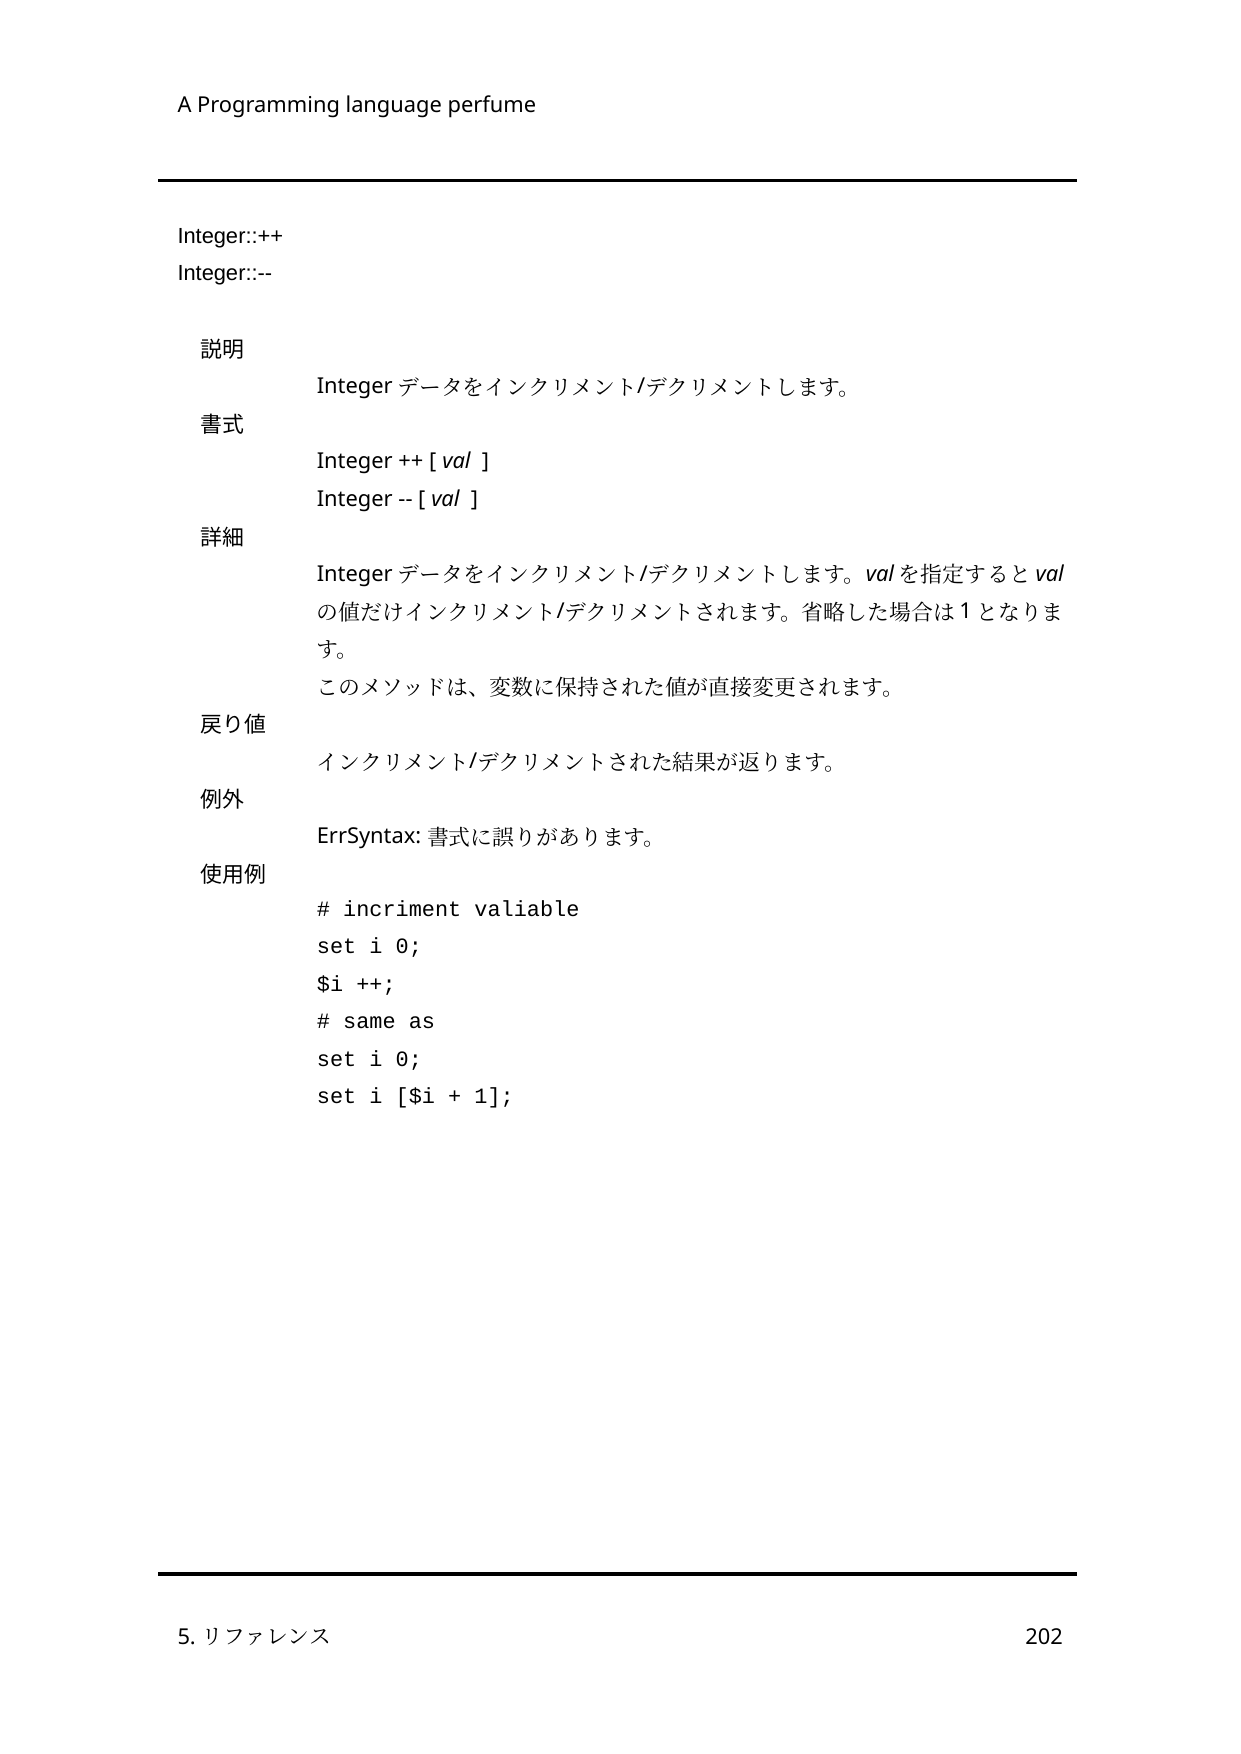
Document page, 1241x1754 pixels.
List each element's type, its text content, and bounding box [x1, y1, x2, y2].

table_cell 例外 [200, 779, 317, 854]
table_cell ErrSyntax: 書式に誤りがあります。 [317, 779, 1063, 854]
table_cell # incriment valiable set i 0; $i ++; # same as set i 0; set i [$i + 1]; [317, 854, 1063, 1117]
table_header Integerデータをインクリメント/デクリメントします。 [317, 329, 1063, 404]
table_cell Integerデータをインクリメント/デクリメントします。valを指定するとvalの値だけインクリメント/デクリメントされます。省略した場合は1となります。 このメソッドは、変数に保持された値が直接変更されます。 [317, 517, 1063, 704]
table_cell 書式 [200, 404, 317, 517]
table_cell 使用例 [200, 854, 317, 1117]
table_cell 詳細 [200, 517, 317, 704]
table_cell インクリメント/デクリメントされた結果が返ります。 [317, 704, 1063, 779]
subtitle Integer::++ [177, 217, 1063, 254]
table_cell 戻り値 [200, 704, 317, 779]
table_cell Integer ++ [ val ] Integer -- [ val ] [317, 404, 1063, 517]
table_header 説明 [200, 329, 317, 404]
subtitle Integer::-- [177, 254, 1063, 292]
